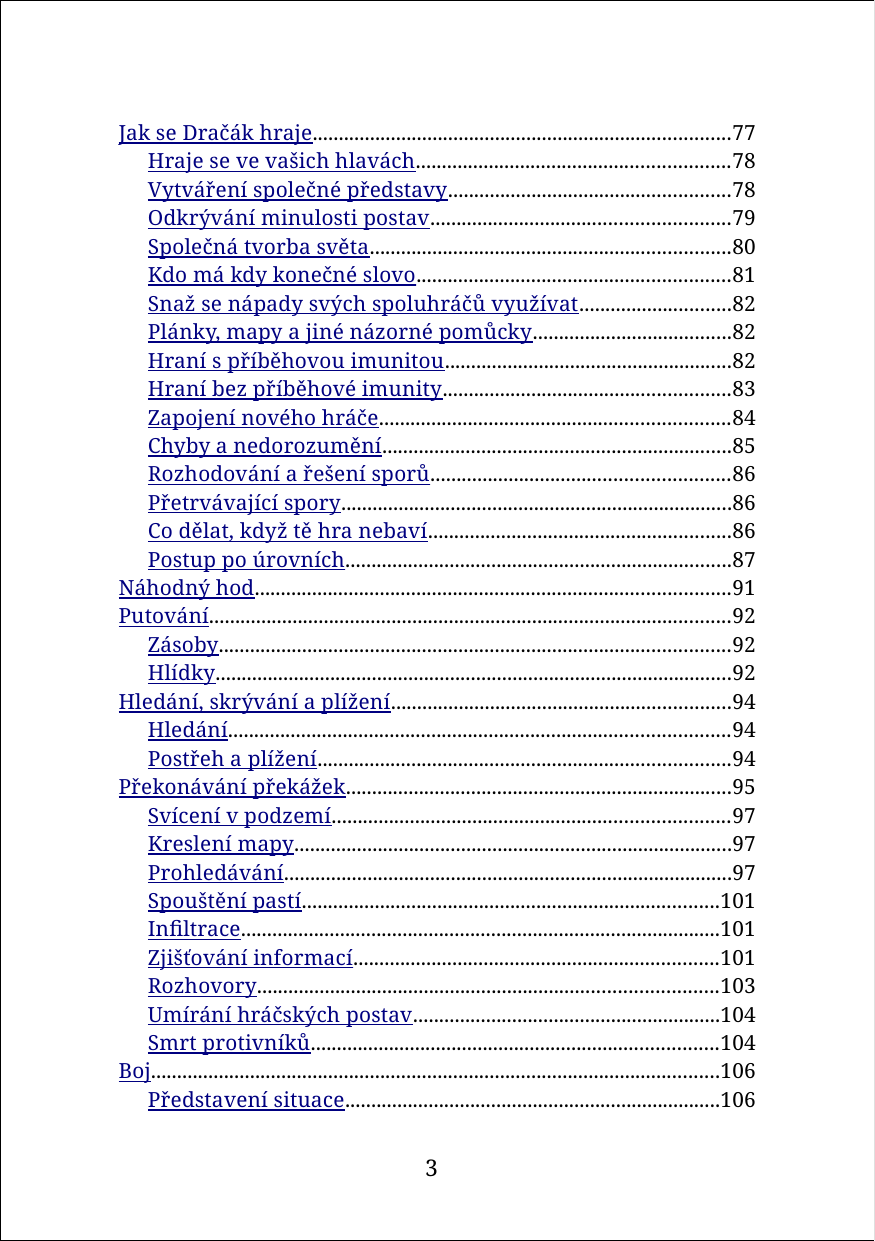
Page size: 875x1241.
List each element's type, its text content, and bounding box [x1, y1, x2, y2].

text Představení situace 106 [148, 1085, 756, 1113]
text Hraní bez příběhové imunity 83 [148, 374, 756, 403]
text Svícení v podzemí 97 [148, 801, 756, 829]
text Rozhovory 103 [148, 971, 756, 1000]
text Snaž se nápady svých spoluhráčů využívat 82 [148, 289, 756, 317]
text Infiltrace 101 [148, 914, 756, 943]
text Smrt protivníků 104 [148, 1028, 756, 1057]
text Odkrývání minulosti postav 79 [148, 203, 756, 232]
text Hledání, skrývání a plížení 94 [118, 687, 756, 715]
text Zjišťování informací 101 [148, 943, 756, 971]
text Plánky, mapy a jiné názorné pomůcky 82 [148, 317, 756, 346]
text Kdo má kdy konečné slovo 81 [148, 260, 756, 289]
text Co dělat, když tě hra nebaví 86 [148, 516, 756, 545]
text Společná tvorba světa 80 [148, 232, 756, 260]
text Hraje se ve vašich hlavách 78 [148, 147, 756, 175]
text Zásoby 92 [148, 630, 756, 658]
text Přetrvávající spory 86 [148, 488, 756, 516]
text Chyby a nedorozumění 85 [148, 431, 756, 459]
text Rozhodování a řešení sporů 86 [148, 459, 756, 488]
text Hlídky 92 [148, 658, 756, 687]
text Překonávání překážek 95 [118, 772, 756, 801]
text Boj 106 [118, 1057, 756, 1085]
text Postřeh a plížení 94 [148, 744, 756, 772]
text Hledání 94 [148, 715, 756, 744]
text Hraní s příběhovou imunitou 82 [148, 346, 756, 374]
text Spouštění pastí 101 [148, 886, 756, 914]
text Zapojení nového hráče 84 [148, 403, 756, 431]
text Putování 92 [118, 602, 756, 630]
text Jak se Dračák hraje 77 [118, 118, 756, 147]
text Postup po úrovních 87 [148, 545, 756, 573]
text Náhodný hod 91 [118, 573, 756, 602]
text Vytváření společné představy 78 [148, 175, 756, 203]
text Umírání hráčských postav 104 [148, 1000, 756, 1028]
text Prohledávání 97 [148, 858, 756, 886]
text Kreslení mapy 97 [148, 829, 756, 858]
